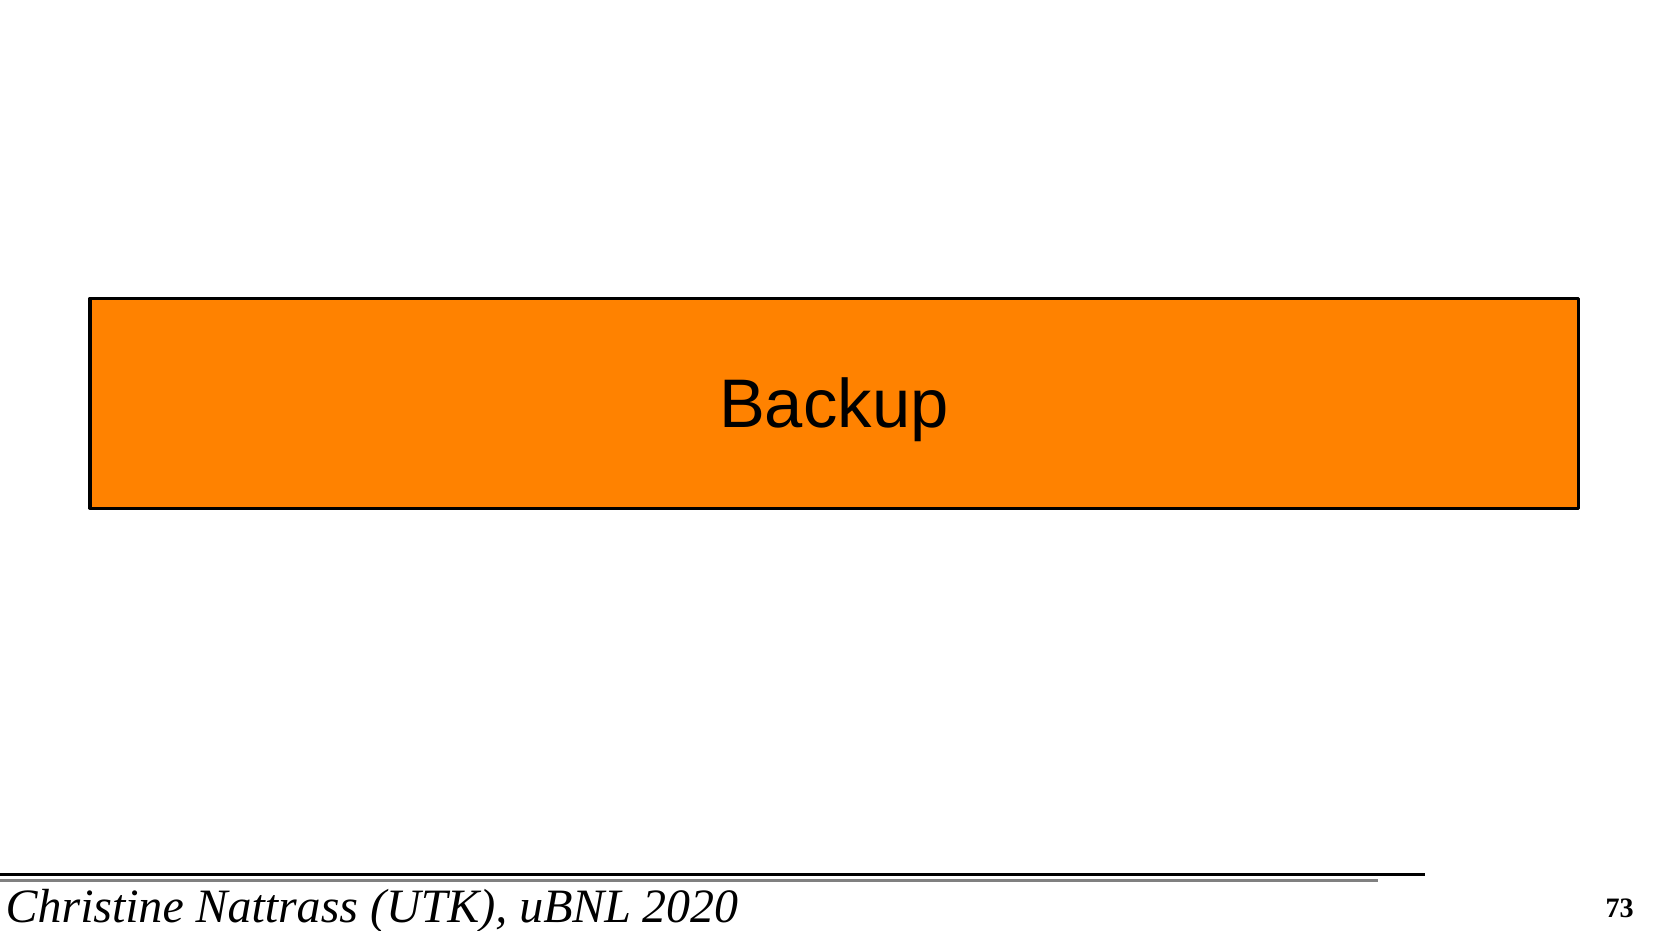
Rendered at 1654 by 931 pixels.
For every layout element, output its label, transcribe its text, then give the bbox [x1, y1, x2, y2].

title Backup [90, 298, 1579, 509]
